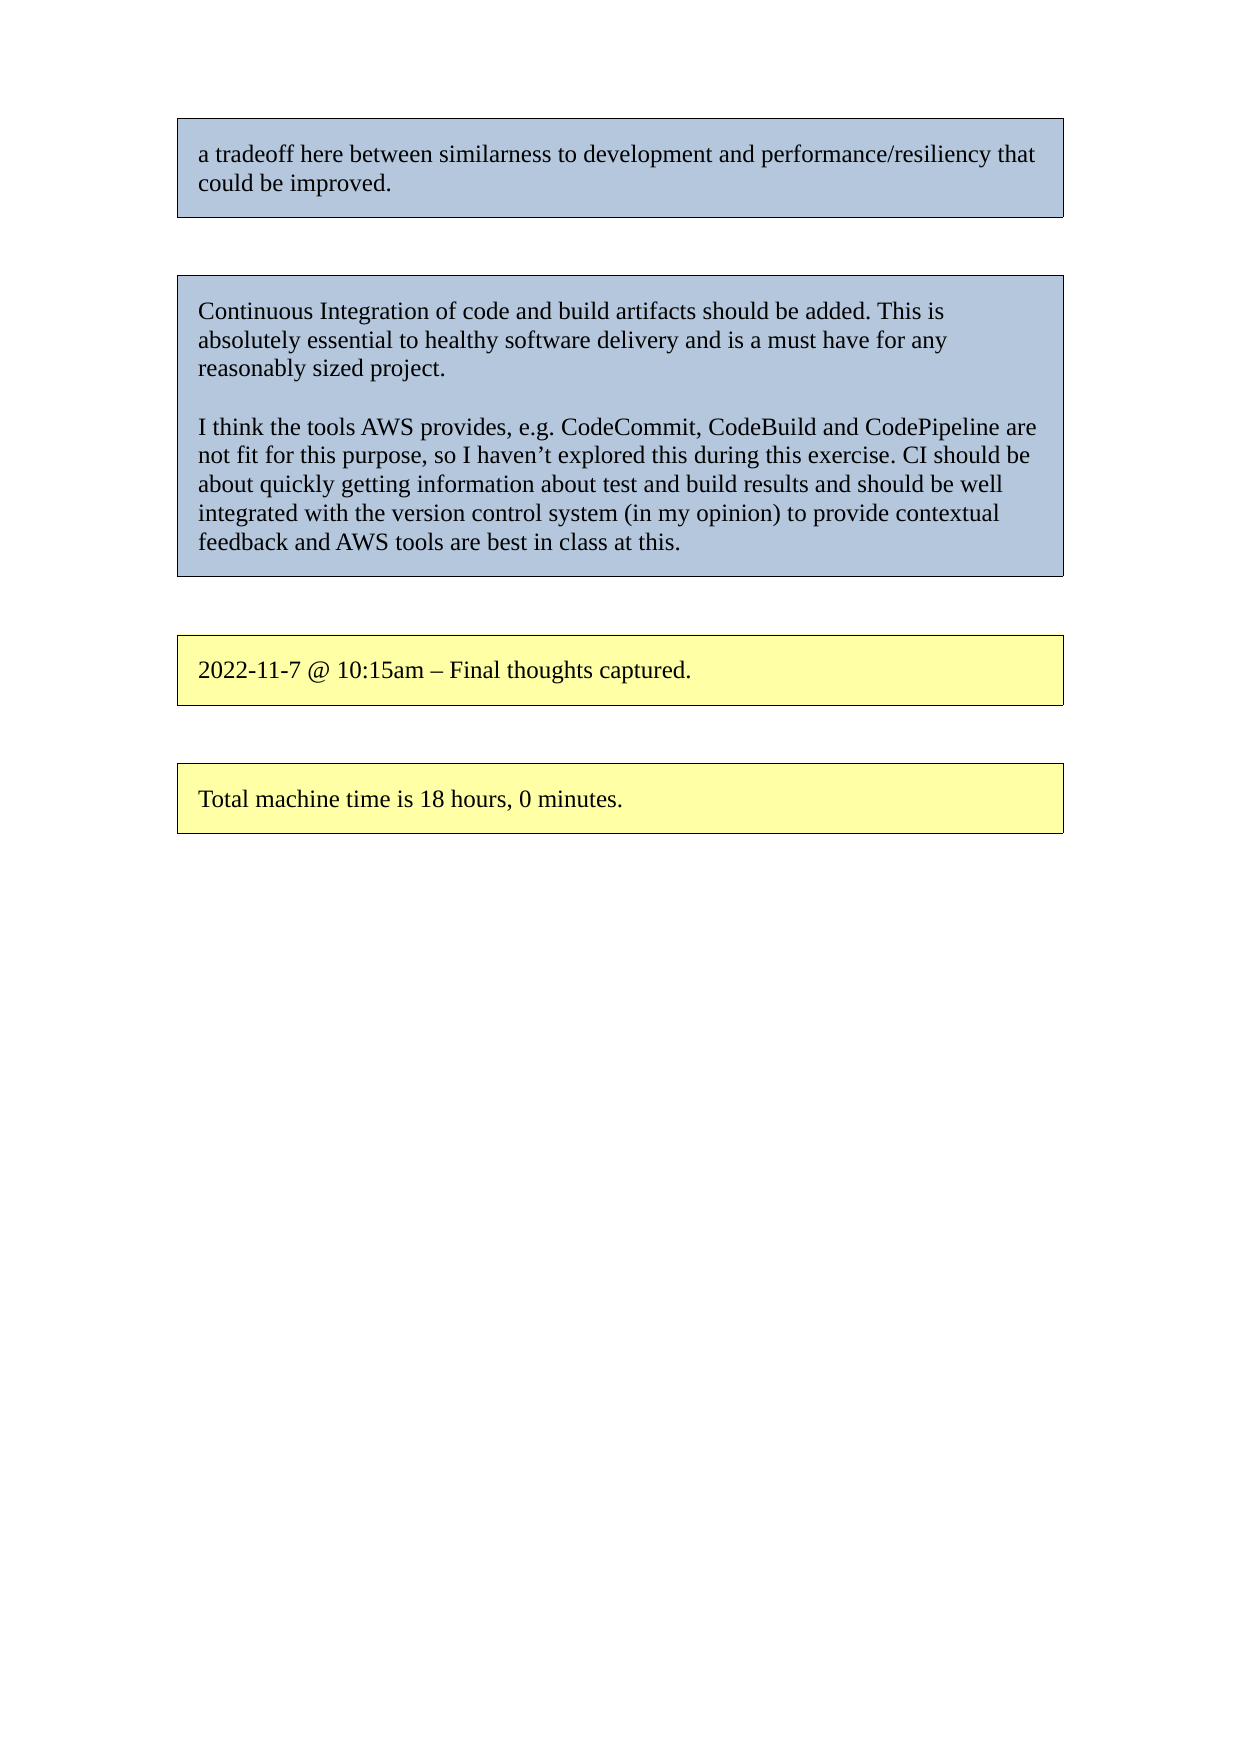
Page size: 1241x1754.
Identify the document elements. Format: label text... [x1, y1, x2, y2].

text 2022-11-7 @ 10:15am – Final thoughts captured. [178, 636, 1063, 705]
text I think the tools AWS provides, e.g. CodeCommit, CodeBuild and CodePipeline are not fit for this purpose, so I haven’t explored this during this exercise. CI should be about quickly getting information about test and build results and should be well integrated with the version control system (in my opinion) to provide contextual feedback and AWS tools are best in class at this. [178, 391, 1063, 576]
text Total machine time is 18 hours, 0 minutes. [178, 764, 1063, 833]
text a tradeoff here between similarness to development and performance/resiliency that could be improved. [178, 119, 1063, 217]
text Continuous Integration of code and build artifacts should be added. This is absolutely essential to healthy software delivery and is a must have for any reasonably sized project. [178, 276, 1063, 382]
